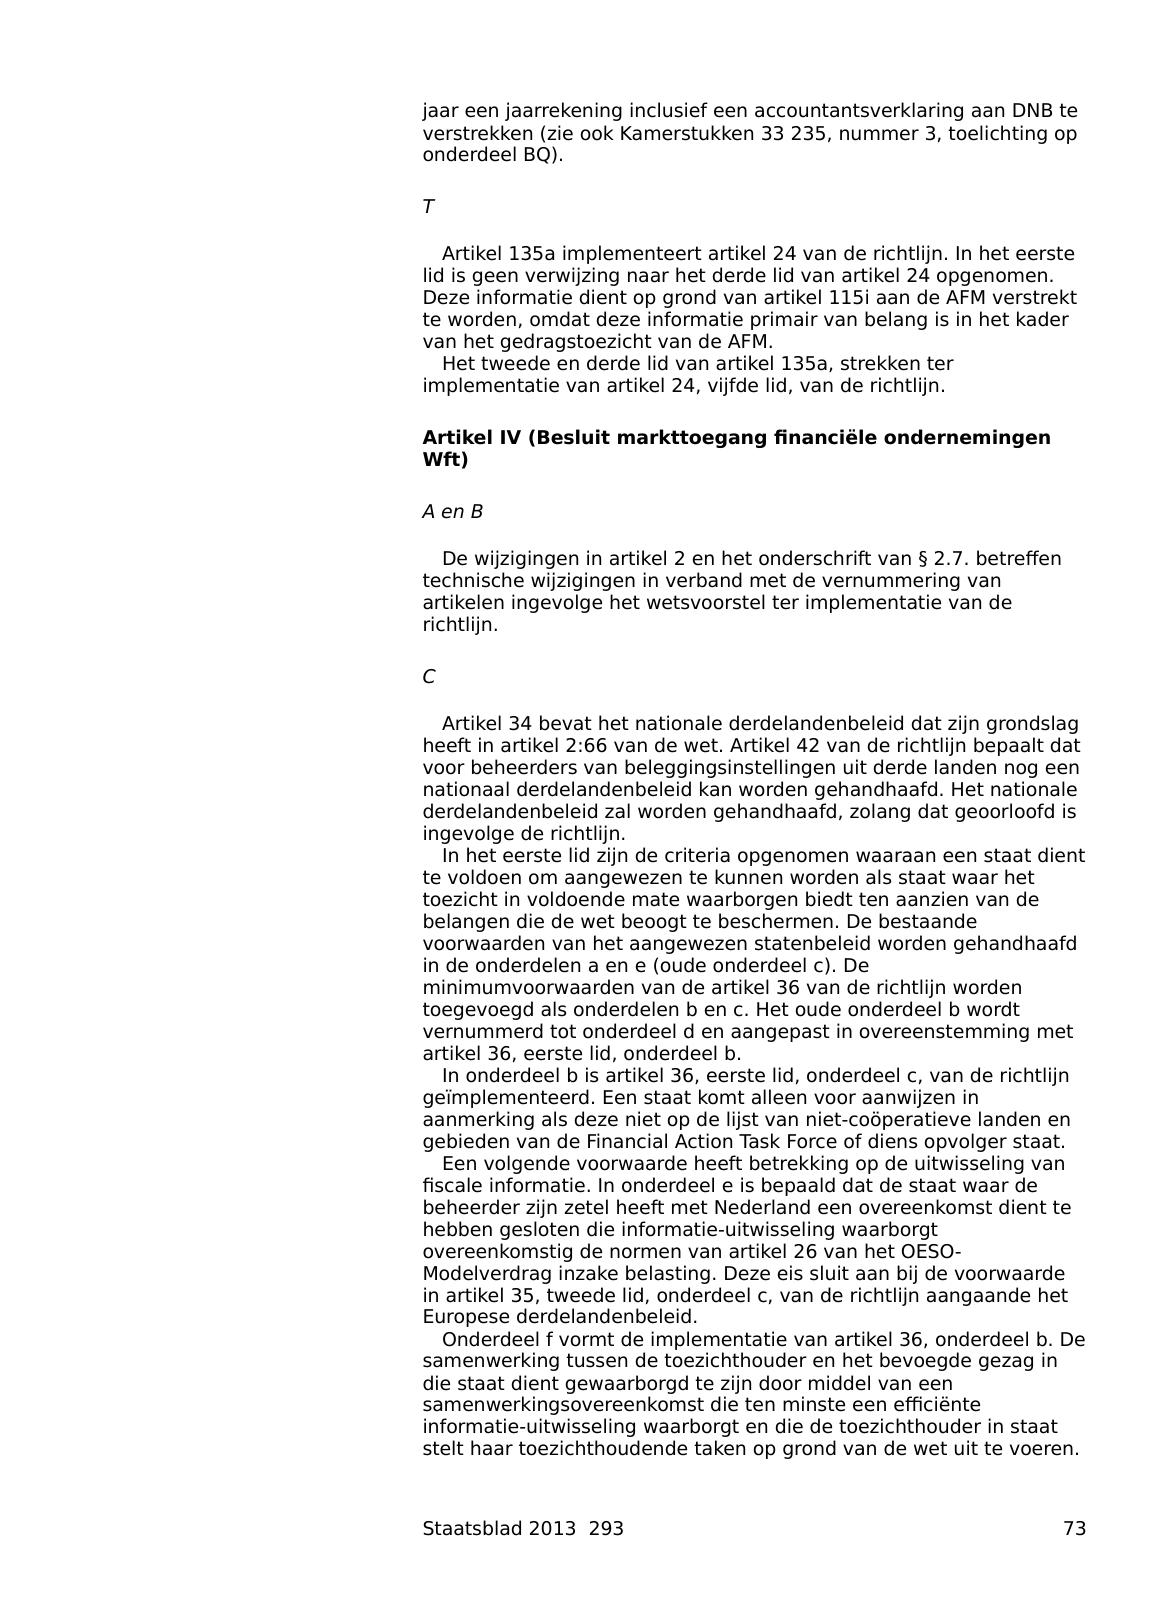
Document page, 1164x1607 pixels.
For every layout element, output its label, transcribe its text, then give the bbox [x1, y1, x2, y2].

text Artikel 34 bevat het nationale derdelandenbeleid dat zijn grondslag heeft in artikel 2:66 van de wet. Artikel 42 van de richtlijn bepaalt dat voor beheerders van beleggingsinstellingen uit derde landen nog een nationaal derdelandenbeleid kan worden gehandhaafd. Het nationale derdelandenbeleid zal worden gehandhaafd, zolang dat geoorloofd is ingevolge de richtlijn. [422, 713, 1087, 845]
text Onderdeel f vormt de implementatie van artikel 36, onderdeel b. De samenwerking tussen de toezichthouder en het bevoegde gezag in die staat dient gewaarborgd te zijn door middel van een samenwerkingsovereenkomst die ten minste een efficiënte informatie-uitwisseling waarborgt en die de toezichthouder in staat stelt haar toezichthoudende taken op grond van de wet uit te voeren. [422, 1328, 1087, 1460]
subtitle C [422, 666, 1087, 688]
text In onderdeel b is artikel 36, eerste lid, onderdeel c, van de richtlijn geïmplementeerd. Een staat komt alleen voor aanwijzen in aanmerking als deze niet op de lijst van niet-coöperatieve landen en gebieden van de Financial Action Task Force of diens opvolger staat. [422, 1065, 1087, 1153]
text Een volgende voorwaarde heeft betrekking op de uitwisseling van fiscale informatie. In onderdeel e is bepaald dat de staat waar de beheerder zijn zetel heeft met Nederland een overeenkomst dient te hebben gesloten die informatie-uitwisseling waarborgt overeenkomstig de normen van artikel 26 van het OESO-Modelverdrag inzake belasting. Deze eis sluit aan bij de voorwaarde in artikel 35, tweede lid, onderdeel c, van de richtlijn aangaande het Europese derdelandenbeleid. [422, 1153, 1087, 1328]
text In het eerste lid zijn de criteria opgenomen waaraan een staat dient te voldoen om aangewezen te kunnen worden als staat waar het toezicht in voldoende mate waarborgen biedt ten aanzien van de belangen die de wet beoogt te beschermen. De bestaande voorwaarden van het aangewezen statenbeleid worden gehandhaafd in de onderdelen a en e (oude onderdeel c). De minimumvoorwaarden van de artikel 36 van de richtlijn worden toegevoegd als onderdelen b en c. Het oude onderdeel b wordt vernummerd tot onderdeel d en aangepast in overeenstemming met artikel 36, eerste lid, onderdeel b. [422, 845, 1087, 1065]
text Artikel 135a implementeert artikel 24 van de richtlijn. In het eerste lid is geen verwijzing naar het derde lid van artikel 24 opgenomen. Deze informatie dient op grond van artikel 115i aan de AFM verstrekt te worden, omdat deze informatie primair van belang is in het kader van het gedragstoezicht van de AFM. [422, 243, 1087, 353]
subtitle Artikel IV (Besluit markttoegang financiële ondernemingen Wft) [422, 427, 1087, 471]
text jaar een jaarrekening inclusief een accountantsverklaring aan DNB te verstrekken (zie ook Kamerstukken 33 235, nummer 3, toelichting op onderdeel BQ). [422, 100, 1087, 166]
subtitle A en B [422, 501, 1087, 523]
text Het tweede en derde lid van artikel 135a, strekken ter implementatie van artikel 24, vijfde lid, van de richtlijn. [422, 353, 1087, 397]
subtitle T [422, 196, 1087, 218]
text De wijzigingen in artikel 2 en het onderschrift van § 2.7. betreffen technische wijzigingen in verband met de vernummering van artikelen ingevolge het wetsvoorstel ter implementatie van de richtlijn. [422, 548, 1087, 636]
